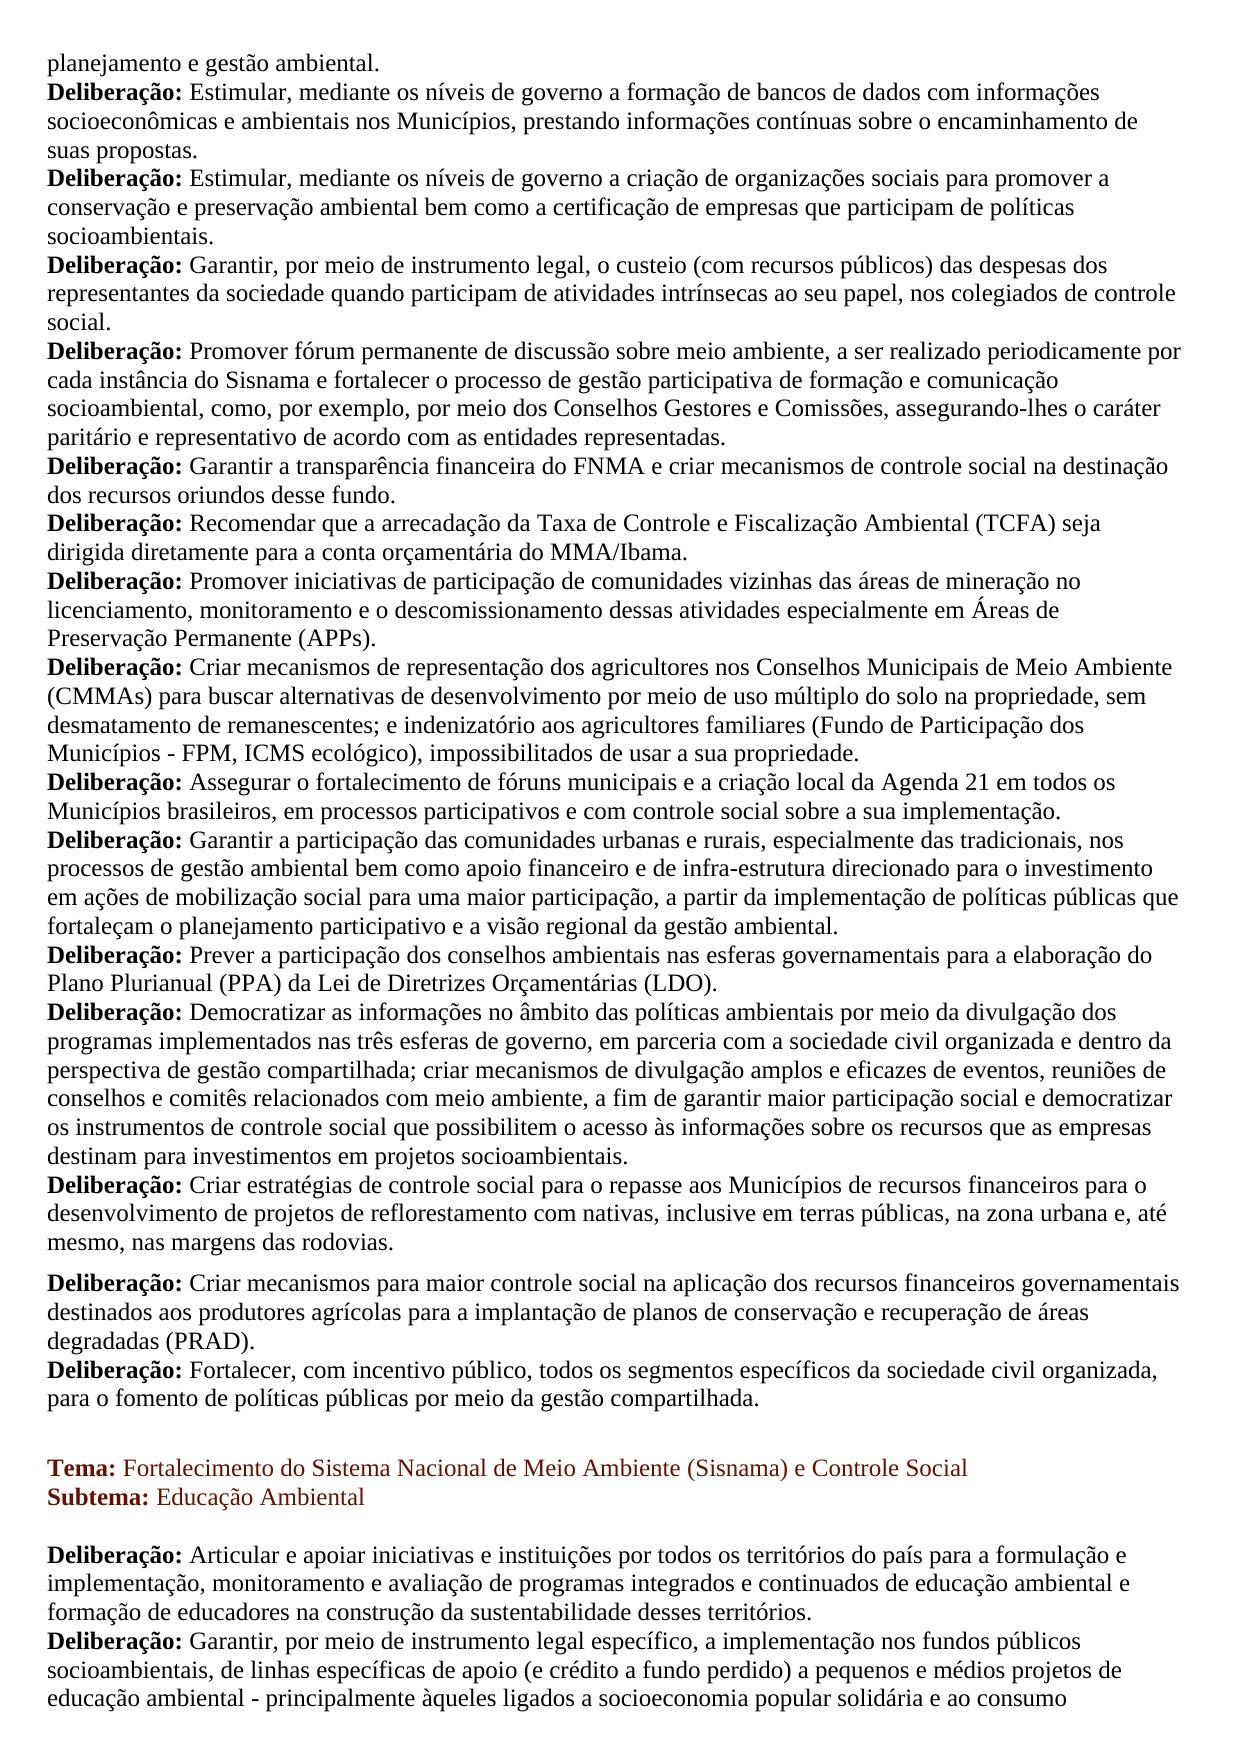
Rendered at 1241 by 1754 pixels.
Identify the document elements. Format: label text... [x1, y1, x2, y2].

text Deliberação: Criar mecanismos para maior controle social na aplicação dos recursos financeiros governamentais destinados aos produtores agrícolas para a implantação de planos de conservação e recuperação de áreas degradadas (PRAD). Deliberação: Fortalecer, com incentivo público, todos os segmentos específicos da sociedade civil organizada, para o fomento de políticas públicas por meio da gestão compartilhada. [47, 1268, 1181, 1412]
text planejamento e gestão ambiental. Deliberação: Estimular, mediante os níveis de governo a formação de bancos de dados com informações socioeconômicas e ambientais nos Municípios, prestando informações contínuas sobre o encaminhamento de suas propostas. Deliberação: Estimular, mediante os níveis de governo a criação de organizações sociais para promover a conservação e preservação ambiental bem como a certificação de empresas que participam de políticas socioambientais. Deliberação: Garantir, por meio de instrumento legal, o custeio (com recursos públicos) das despesas dos representantes da sociedade quando participam de atividades intrínsecas ao seu papel, nos colegiados de controle social. Deliberação: Promover fórum permanente de discussão sobre meio ambiente, a ser realizado periodicamente por cada instância do Sisnama e fortalecer o processo de gestão participativa de formação e comunicação socioambiental, como, por exemplo, por meio dos Conselhos Gestores e Comissões, assegurando-lhes o caráter paritário e representativo de acordo com as entidades representadas. Deliberação: Garantir a transparência financeira do FNMA e criar mecanismos de controle social na destinação dos recursos oriundos desse fundo. Deliberação: Recomendar que a arrecadação da Taxa de Controle e Fiscalização Ambiental (TCFA) seja dirigida diretamente para a conta orçamentária do MMA/Ibama. Deliberação: Promover iniciativas de participação de comunidades vizinhas das áreas de mineração no licenciamento, monitoramento e o descomissionamento dessas atividades especialmente em Áreas de Preservação Permanente (APPs). Deliberação: Criar mecanismos de representação dos agricultores nos Conselhos Municipais de Meio Ambiente (CMMAs) para buscar alternativas de desenvolvimento por meio de uso múltiplo do solo na propriedade, sem desmatamento de remanescentes; e indenizatório aos agricultores familiares (Fundo de Participação dos Municípios - FPM, ICMS ecológico), impossibilitados de usar a sua propriedade. Deliberação: Assegurar o fortalecimento de fóruns municipais e a criação local da Agenda 21 em todos os Municípios brasileiros, em processos participativos e com controle social sobre a sua implementação. Deliberação: Garantir a participação das comunidades urbanas e rurais, especialmente das tradicionais, nos processos de gestão ambiental bem como apoio financeiro e de infra-estrutura direcionado para o investimento em ações de mobilização social para uma maior participação, a partir da implementação de políticas públicas que fortaleçam o planejamento participativo e a visão regional da gestão ambiental. Deliberação: Prever a participação dos conselhos ambientais nas esferas governamentais para a elaboração do Plano Plurianual (PPA) da Lei de Diretrizes Orçamentárias (LDO). Deliberação: Democratizar as informações no âmbito das políticas ambientais por meio da divulgação dos programas implementados nas três esferas de governo, em parceria com a sociedade civil organizada e dentro da perspectiva de gestão compartilhada; criar mecanismos de divulgação amplos e eficazes de eventos, reuniões de conselhos e comitês relacionados com meio ambiente, a fim de garantir maior participação social e democratizar os instrumentos de controle social que possibilitem o acesso às informações sobre os recursos que as empresas destinam para investimentos em projetos socioambientais. Deliberação: Criar estratégias de controle social para o repasse aos Municípios de recursos financeiros para o desenvolvimento de projetos de reflorestamento com nativas, inclusive em terras públicas, na zona urbana e, até mesmo, nas margens das rodovias. [47, 48, 1181, 1256]
text Tema: Fortalecimento do Sistema Nacional de Meio Ambiente (Sisnama) e Controle Social Subtema: Educação Ambiental Deliberação: Articular e apoiar iniciativas e instituições por todos os territórios do país para a formulação e implementação, monitoramento e avaliação de programas integrados e continuados de educação ambiental e formação de educadores na construção da sustentabilidade desses territórios. Deliberação: Garantir, por meio de instrumento legal específico, a implementação nos fundos públicos socioambientais, de linhas específicas de apoio (e crédito a fundo perdido) a pequenos e médios projetos de educação ambiental - principalmente àqueles ligados a socioeconomia popular solidária e ao consumo [47, 1425, 1181, 1712]
